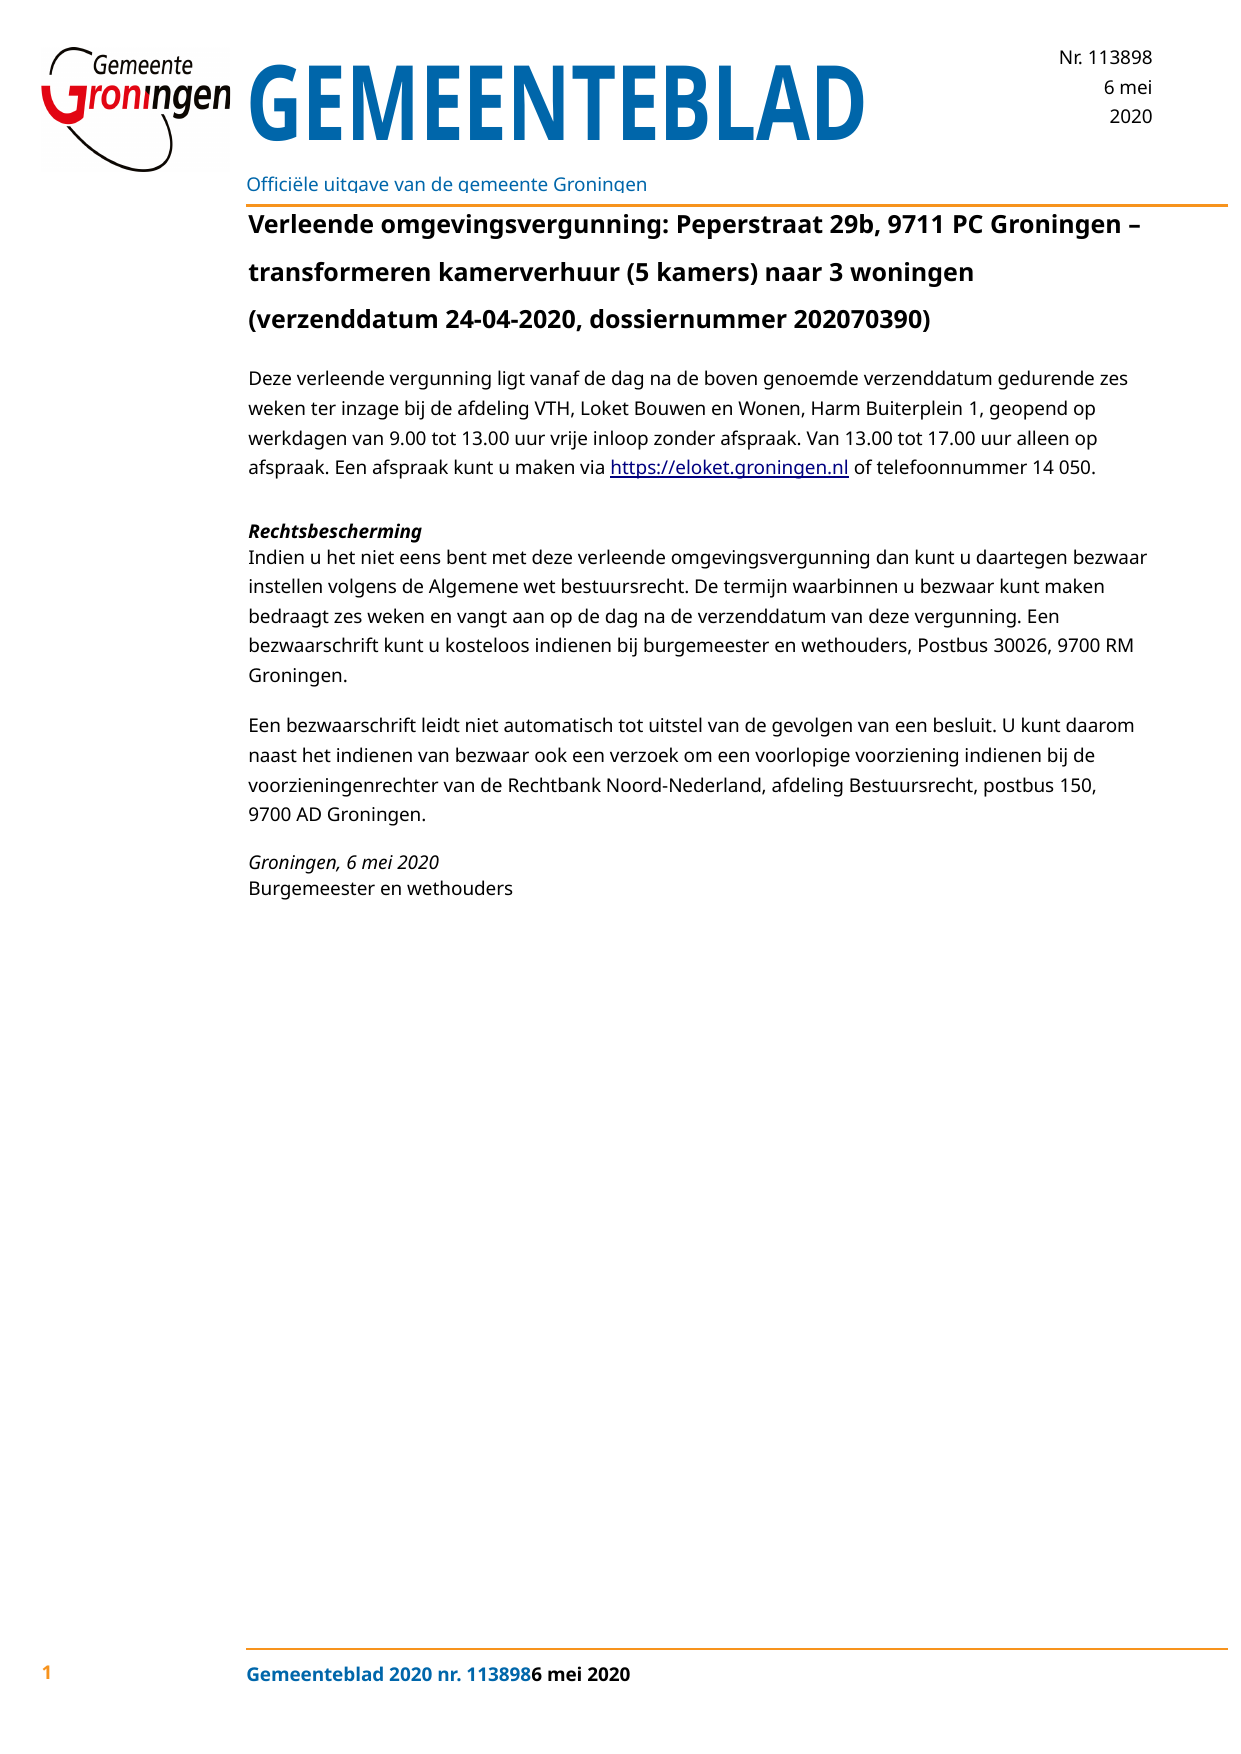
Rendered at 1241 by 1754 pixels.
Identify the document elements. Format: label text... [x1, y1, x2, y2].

text Burgemeester en wethouders [248, 875, 1152, 901]
text Rechtsbescherming [248, 518, 1152, 544]
text Een bezwaarschrift leidt niet automatisch tot uitstel van de gevolgen van een besluit. U kunt daarom naast het indienen van bezwaar ook een verzoek om een voorlopige voorziening indienen bij de voorzieningenrechter van de Rechtbank Noord-Nederland, afdeling Bestuursrecht, postbus 150, 9700 AD Groningen. [248, 713, 1152, 827]
text Verleende omgevingsvergunning: Peperstraat 29b, 9711 PC Groningen – transformeren kamerverhuur (5 kamers) naar 3 woningen (verzenddatum 24-04-2020, dossiernummer 202070390) [248, 207, 1152, 336]
text Groningen, 6 mei 2020 [248, 849, 1152, 875]
picture [41, 47, 231, 172]
text Indien u het niet eens bent met deze verleende omgevingsvergunning dan kunt u daartegen bezwaar instellen volgens de Algemene wet bestuursrecht. De termijn waarbinnen u bezwaar kunt maken bedraagt zes weken en vangt aan op de dag na de verzenddatum van deze vergunning. Een bezwaarschrift kunt u kosteloos indienen bij burgemeester en wethouders, Postbus 30026, 9700 RM Groningen. [248, 544, 1152, 688]
text Deze verleende vergunning ligt vanaf de dag na de boven genoemde verzenddatum gedurende zes weken ter inzage bij de afdeling VTH, Loket Bouwen en Wonen, Harm Buiterplein 1, geopend op werkdagen van 9.00 tot 13.00 uur vrije inloop zonder afspraak. Van 13.00 tot 17.00 uur alleen op afspraak. Een afspraak kunt u maken via https://eloket.groningen.nl of telefoonnummer 14 050. [248, 366, 1152, 480]
